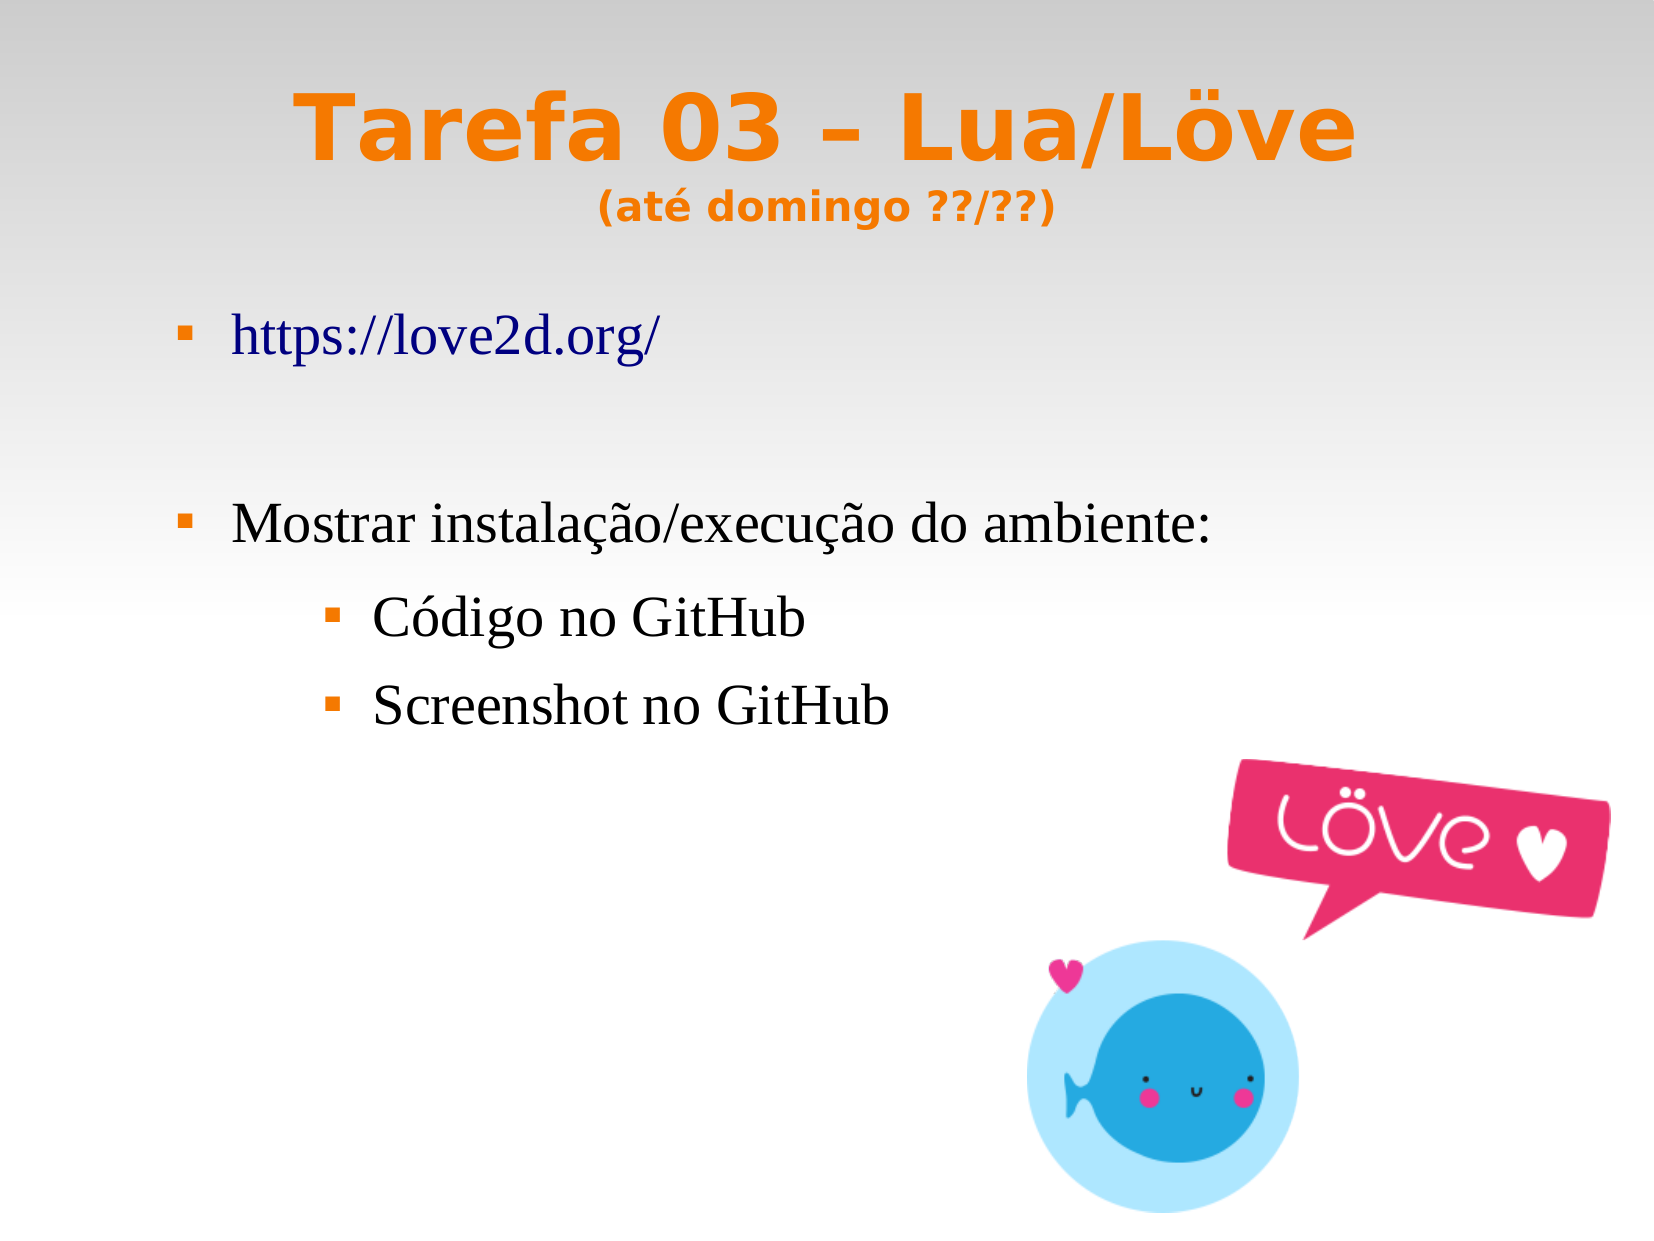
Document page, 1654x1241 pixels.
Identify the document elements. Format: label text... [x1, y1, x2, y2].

picture [1027, 759, 1611, 1213]
title Tarefa 03 – Lua/Löve (até domingo ??/??) [82, 49, 1571, 257]
list https://love2d.org/ Mostrar instalação/execução do ambiente: Código no GitHub Screenshot no GitHub [89, 302, 1576, 1121]
